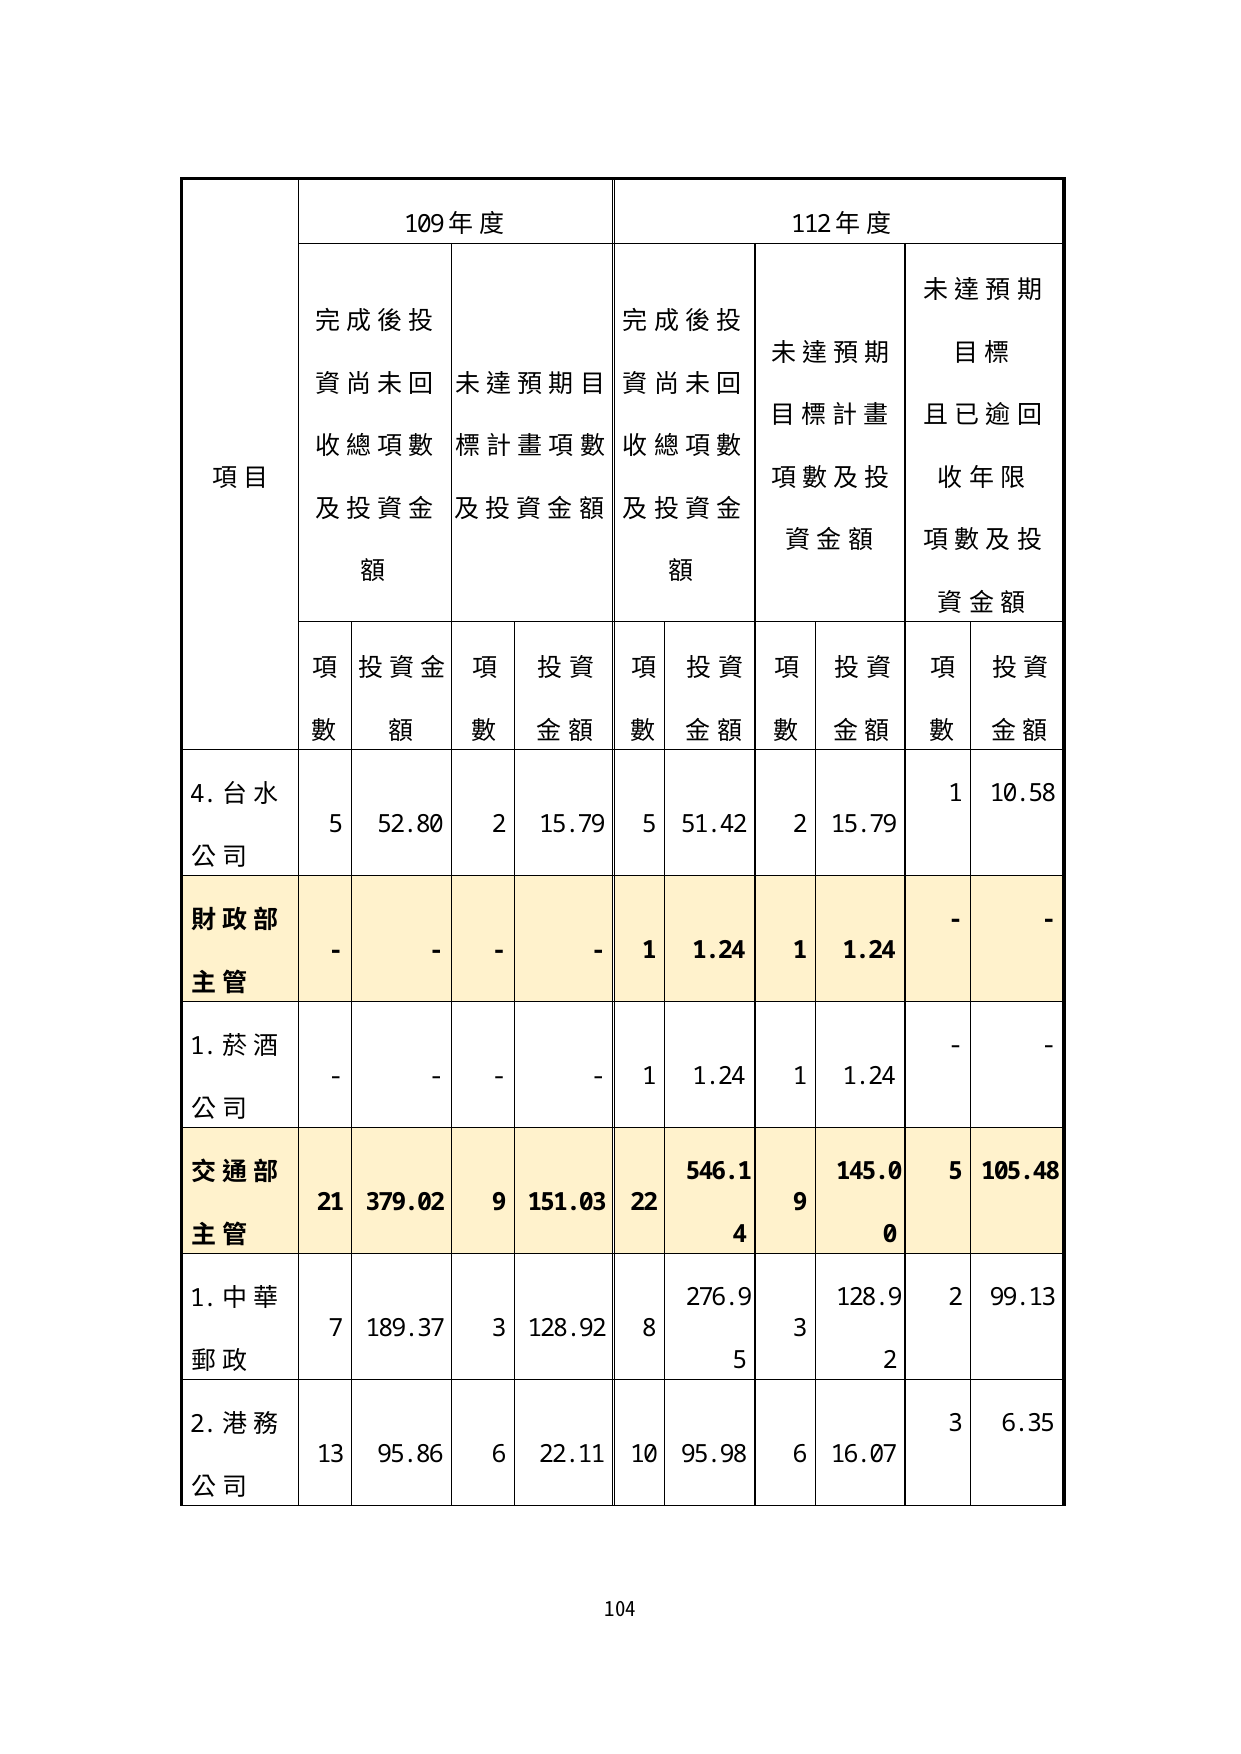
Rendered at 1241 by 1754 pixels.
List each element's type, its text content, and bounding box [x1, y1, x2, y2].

table_cell 6 [756, 1380, 815, 1505]
table_cell - [515, 1002, 612, 1127]
table_cell 22 [615, 1128, 664, 1253]
table_cell 8 [615, 1254, 664, 1379]
table_cell - [299, 876, 351, 1001]
table_cell 投資金額 [971, 622, 1062, 749]
table_cell - [906, 1002, 970, 1127]
table_cell 379.02 [352, 1128, 451, 1253]
table_cell 128.92 [816, 1254, 904, 1379]
table_cell - [971, 876, 1062, 1001]
table_cell 未達預期目標 且已逾回收年限 項數及投資金額 [906, 244, 1062, 621]
table_cell 項數 [615, 622, 664, 749]
table_cell - [299, 1002, 351, 1127]
table_cell 1 [615, 1002, 664, 1127]
table_cell - [352, 876, 451, 1001]
table_cell 2.港務公司 [183, 1380, 298, 1505]
table_cell 6 [452, 1380, 514, 1505]
table_cell 13 [299, 1380, 351, 1505]
table_cell 5 [615, 750, 664, 875]
table_cell 22.11 [515, 1380, 612, 1505]
table_cell 4.台水公司 [183, 750, 298, 875]
table_cell 項數 [756, 622, 815, 749]
table_header 112年度 [615, 180, 1062, 243]
table_cell 15.79 [515, 750, 612, 875]
table_cell 5 [299, 750, 351, 875]
table_cell 1.24 [816, 876, 904, 1001]
table_cell 3 [452, 1254, 514, 1379]
table_cell 128.92 [515, 1254, 612, 1379]
table_cell 財政部主管 [183, 876, 298, 1001]
table_cell 完成後投資尚未回收總項數及投資金額 [615, 244, 754, 621]
table_cell 52.80 [352, 750, 451, 875]
table_cell 6.35 [971, 1380, 1062, 1505]
table_cell 51.42 [665, 750, 754, 875]
table_cell 9 [756, 1128, 815, 1253]
table_cell 10.58 [971, 750, 1062, 875]
table_cell 1.菸酒公司 [183, 1002, 298, 1127]
table_cell 1 [615, 876, 664, 1001]
table_cell 95.86 [352, 1380, 451, 1505]
table_cell 1 [906, 750, 970, 875]
table_cell 2 [756, 750, 815, 875]
table_cell - [515, 876, 612, 1001]
table_cell 95.98 [665, 1380, 754, 1505]
table_cell 3 [756, 1254, 815, 1379]
table_cell 9 [452, 1128, 514, 1253]
table_header 項目 [183, 180, 298, 749]
table_cell 1 [756, 876, 815, 1001]
table_cell 1.中華郵政 [183, 1254, 298, 1379]
table_cell 276.95 [665, 1254, 754, 1379]
table_cell 1 [756, 1002, 815, 1127]
table_cell 5 [906, 1128, 970, 1253]
table_cell 189.37 [352, 1254, 451, 1379]
table_cell 10 [615, 1380, 664, 1505]
table_cell 1.24 [665, 876, 754, 1001]
table_cell 投資金額 [816, 622, 904, 749]
table_cell 投資金額 [665, 622, 754, 749]
table_cell 21 [299, 1128, 351, 1253]
table_cell 投資金額 [515, 622, 612, 749]
table_cell 1.24 [665, 1002, 754, 1127]
table_cell 105.48 [971, 1128, 1062, 1253]
table_cell 7 [299, 1254, 351, 1379]
table_cell 未達預期目標計畫項數及投資金額 [452, 244, 612, 621]
table_cell 1.24 [816, 1002, 904, 1127]
table_cell 交通部主管 [183, 1128, 298, 1253]
table_header 109年度 [299, 180, 612, 243]
table_cell 151.03 [515, 1128, 612, 1253]
table_cell 項數 [452, 622, 514, 749]
table_cell - [352, 1002, 451, 1127]
table_cell - [906, 876, 970, 1001]
table_cell 16.07 [816, 1380, 904, 1505]
table_cell 546.14 [665, 1128, 754, 1253]
table_cell 2 [906, 1254, 970, 1379]
table_cell - [971, 1002, 1062, 1127]
table_cell 完成後投資尚未回收總項數及投資金額 [299, 244, 451, 621]
table_cell 未達預期目標計畫項數及投資金額 [756, 244, 904, 621]
table_cell 99.13 [971, 1254, 1062, 1379]
table_cell 2 [452, 750, 514, 875]
table_cell 15.79 [816, 750, 904, 875]
table_cell 145.00 [816, 1128, 904, 1253]
table_cell 3 [906, 1380, 970, 1505]
table_cell 投資金額 [352, 622, 451, 749]
table_cell 項數 [299, 622, 351, 749]
table_cell - [452, 876, 514, 1001]
table_cell 項數 [906, 622, 970, 749]
table_cell - [452, 1002, 514, 1127]
